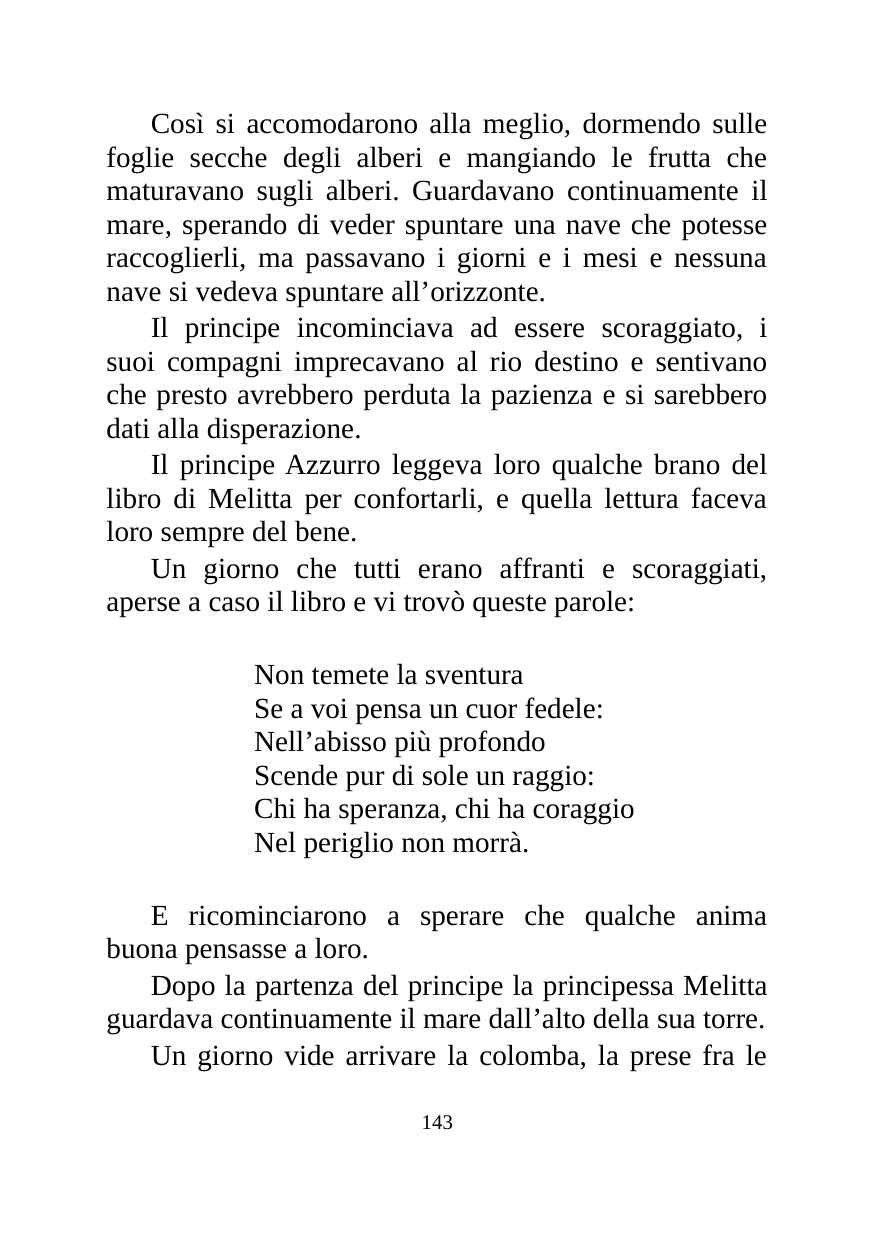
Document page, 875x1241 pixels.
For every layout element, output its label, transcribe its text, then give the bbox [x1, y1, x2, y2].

text Non temete la sventura Se a voi pensa un cuor fedele: Nell’abisso più profondo Scende pur di sole un raggio: Chi ha speranza, chi ha coraggio Nel periglio non morrà. [254, 657, 638, 859]
text E ricominciarono a sperare che qualche anima buona pensasse a loro. [106, 898, 768, 965]
text Il principe incominciava ad essere scoraggiato, i suoi compagni imprecavano al rio destino e sentivano che presto avrebbero perduta la pazienza e si sarebbero dati alla disperazione. [106, 310, 768, 444]
text Un giorno che tutti erano affranti e scoraggiati, aperse a caso il libro e vi trovò queste parole: [106, 551, 768, 618]
text Così si accomodarono alla meglio, dormendo sulle foglie secche degli alberi e mangiando le frutta che maturavano sugli alberi. Guardavano continuamente il mare, sperando di veder spuntare una nave che potesse raccoglierli, ma passavano i giorni e i mesi e nessuna nave si vedeva spuntare all’orizzonte. [106, 106, 768, 307]
text Dopo la partenza del principe la principessa Melitta guardava continuamente il mare dall’alto della sua torre. [106, 968, 768, 1035]
text Un giorno vide arrivare la colomba, la prese fra le [106, 1038, 768, 1072]
text Il principe Azzurro leggeva loro qualche brano del libro di Melitta per confortarli, e quella lettura faceva loro sempre del bene. [106, 447, 768, 548]
